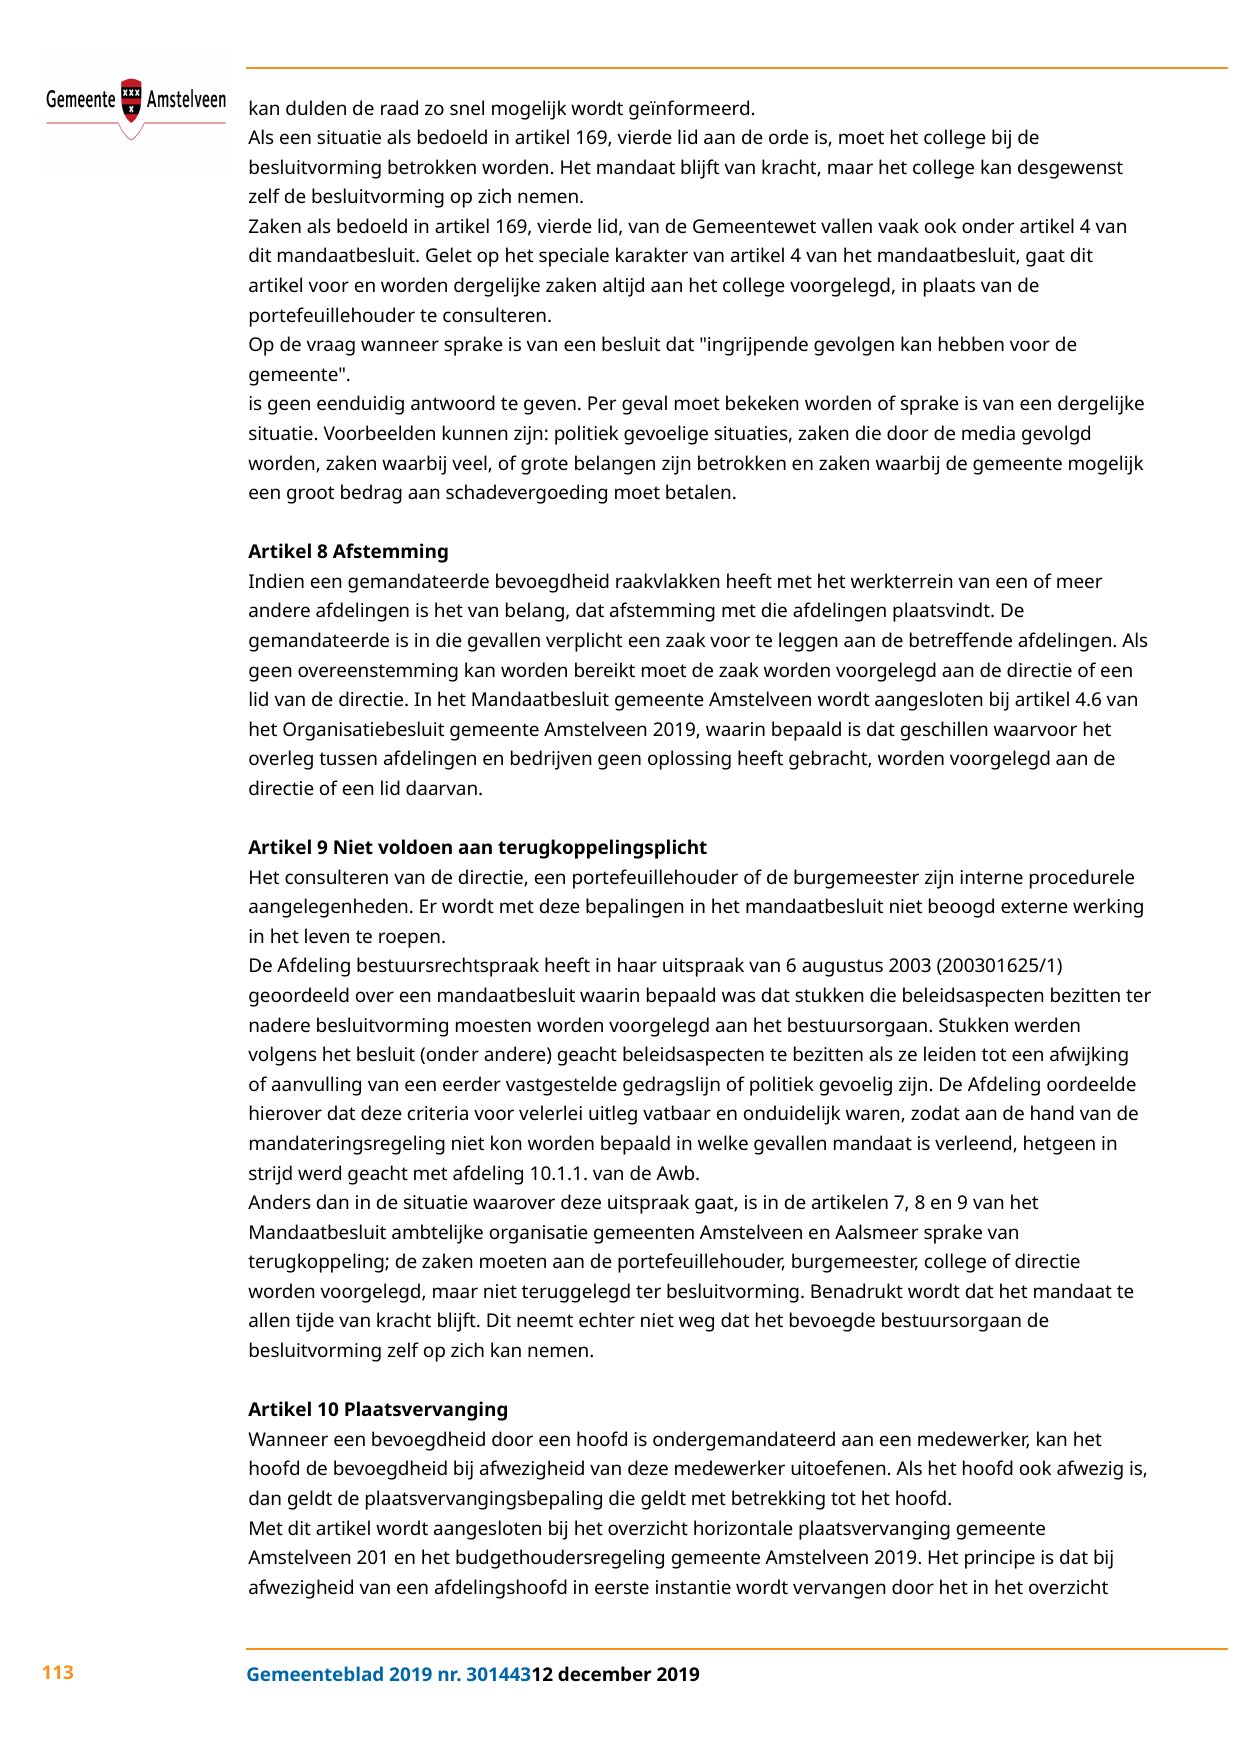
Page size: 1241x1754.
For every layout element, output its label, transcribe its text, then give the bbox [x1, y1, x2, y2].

text Het consulteren van de directie, een portefeuillehouder of de burgemeester zijn interne procedurele aangelegenheden. Er wordt met deze bepalingen in het mandaatbesluit niet beoogd externe werking in het leven te roepen. [248, 864, 1152, 949]
text is geen eenduidig antwoord te geven. Per geval moet bekeken worden of sprake is van een dergelijke situatie. Voorbeelden kunnen zijn: politiek gevoelige situaties, zaken die door de media gevolgd worden, zaken waarbij veel, of grote belangen zijn betrokken en zaken waarbij de gemeente mogelijk een groot bedrag aan schadevergoeding moet betalen. [248, 391, 1152, 505]
text kan dulden de raad zo snel mogelijk wordt geïnformeerd. [248, 95, 1152, 121]
text Met dit artikel wordt aangesloten bij het overzicht horizontale plaatsvervanging gemeente Amstelveen 201 en het budgethoudersregeling gemeente Amstelveen 2019. Het principe is dat bij afwezigheid van een afdelingshoofd in eerste instantie wordt vervangen door het in het overzicht [248, 1515, 1152, 1600]
text Op de vraag wanneer sprake is van een besluit dat "ingrijpende gevolgen kan hebben voor de gemeente". [248, 331, 1152, 387]
text Artikel 9 Niet voldoen aan terugkoppelingsplicht [248, 834, 1152, 860]
text Anders dan in de situatie waarover deze uitspraak gaat, is in de artikelen 7, 8 en 9 van het Mandaatbesluit ambtelijke organisatie gemeenten Amstelveen en Aalsmeer sprake van terugkoppeling; de zaken moeten aan de portefeuillehouder, burgemeester, college of directie worden voorgelegd, maar niet teruggelegd ter besluitvorming. Benadrukt wordt dat het mandaat te allen tijde van kracht blijft. Dit neemt echter niet weg dat het bevoegde bestuursorgaan de besluitvorming zelf op zich kan nemen. [248, 1189, 1152, 1363]
text Als een situatie als bedoeld in artikel 169, vierde lid aan de orde is, moet het college bij de besluitvorming betrokken worden. Het mandaat blijft van kracht, maar het college kan desgewenst zelf de besluitvorming op zich nemen. [248, 124, 1152, 209]
picture [41, 47, 231, 172]
text Zaken als bedoeld in artikel 169, vierde lid, van de Gemeentewet vallen vaak ook onder artikel 4 van dit mandaatbesluit. Gelet op het speciale karakter van artikel 4 van het mandaatbesluit, gaat dit artikel voor en worden dergelijke zaken altijd aan het college voorgelegd, in plaats van de portefeuillehouder te consulteren. [248, 213, 1152, 328]
text Artikel 8 Afstemming [248, 538, 1152, 564]
text Indien een gemandateerde bevoegdheid raakvlakken heeft met het werkterrein van een of meer andere afdelingen is het van belang, dat afstemming met die afdelingen plaatsvindt. De gemandateerde is in die gevallen verplicht een zaak voor te leggen aan de betreffende afdelingen. Als geen overeenstemming kan worden bereikt moet de zaak worden voorgelegd aan de directie of een lid van de directie. In het Mandaatbesluit gemeente Amstelveen wordt aangesloten bij artikel 4.6 van het Organisatiebesluit gemeente Amstelveen 2019, waarin bepaald is dat geschillen waarvoor het overleg tussen afdelingen en bedrijven geen oplossing heeft gebracht, worden voorgelegd aan de directie of een lid daarvan. [248, 568, 1152, 801]
text De Afdeling bestuursrechtspraak heeft in haar uitspraak van 6 augustus 2003 (200301625/1) geoordeeld over een mandaatbesluit waarin bepaald was dat stukken die beleidsaspecten bezitten ter nadere besluitvorming moesten worden voorgelegd aan het bestuursorgaan. Stukken werden volgens het besluit (onder andere) geacht beleidsaspecten te bezitten als ze leiden tot een afwijking of aanvulling van een eerder vastgestelde gedragslijn of politiek gevoelig zijn. De Afdeling oordeelde hierover dat deze criteria voor velerlei uitleg vatbaar en onduidelijk waren, zodat aan de hand van de mandateringsregeling niet kon worden bepaald in welke gevallen mandaat is verleend, hetgeen in strijd werd geacht met afdeling 10.1.1. van de Awb. [248, 953, 1152, 1186]
text Wanneer een bevoegdheid door een hoofd is ondergemandateerd aan een medewerker, kan het hoofd de bevoegdheid bij afwezigheid van deze medewerker uitoefenen. Als het hoofd ook afwezig is, dan geldt de plaatsvervangingsbepaling die geldt met betrekking tot het hoofd. [248, 1426, 1152, 1511]
text Artikel 10 Plaatsvervanging [248, 1396, 1152, 1422]
